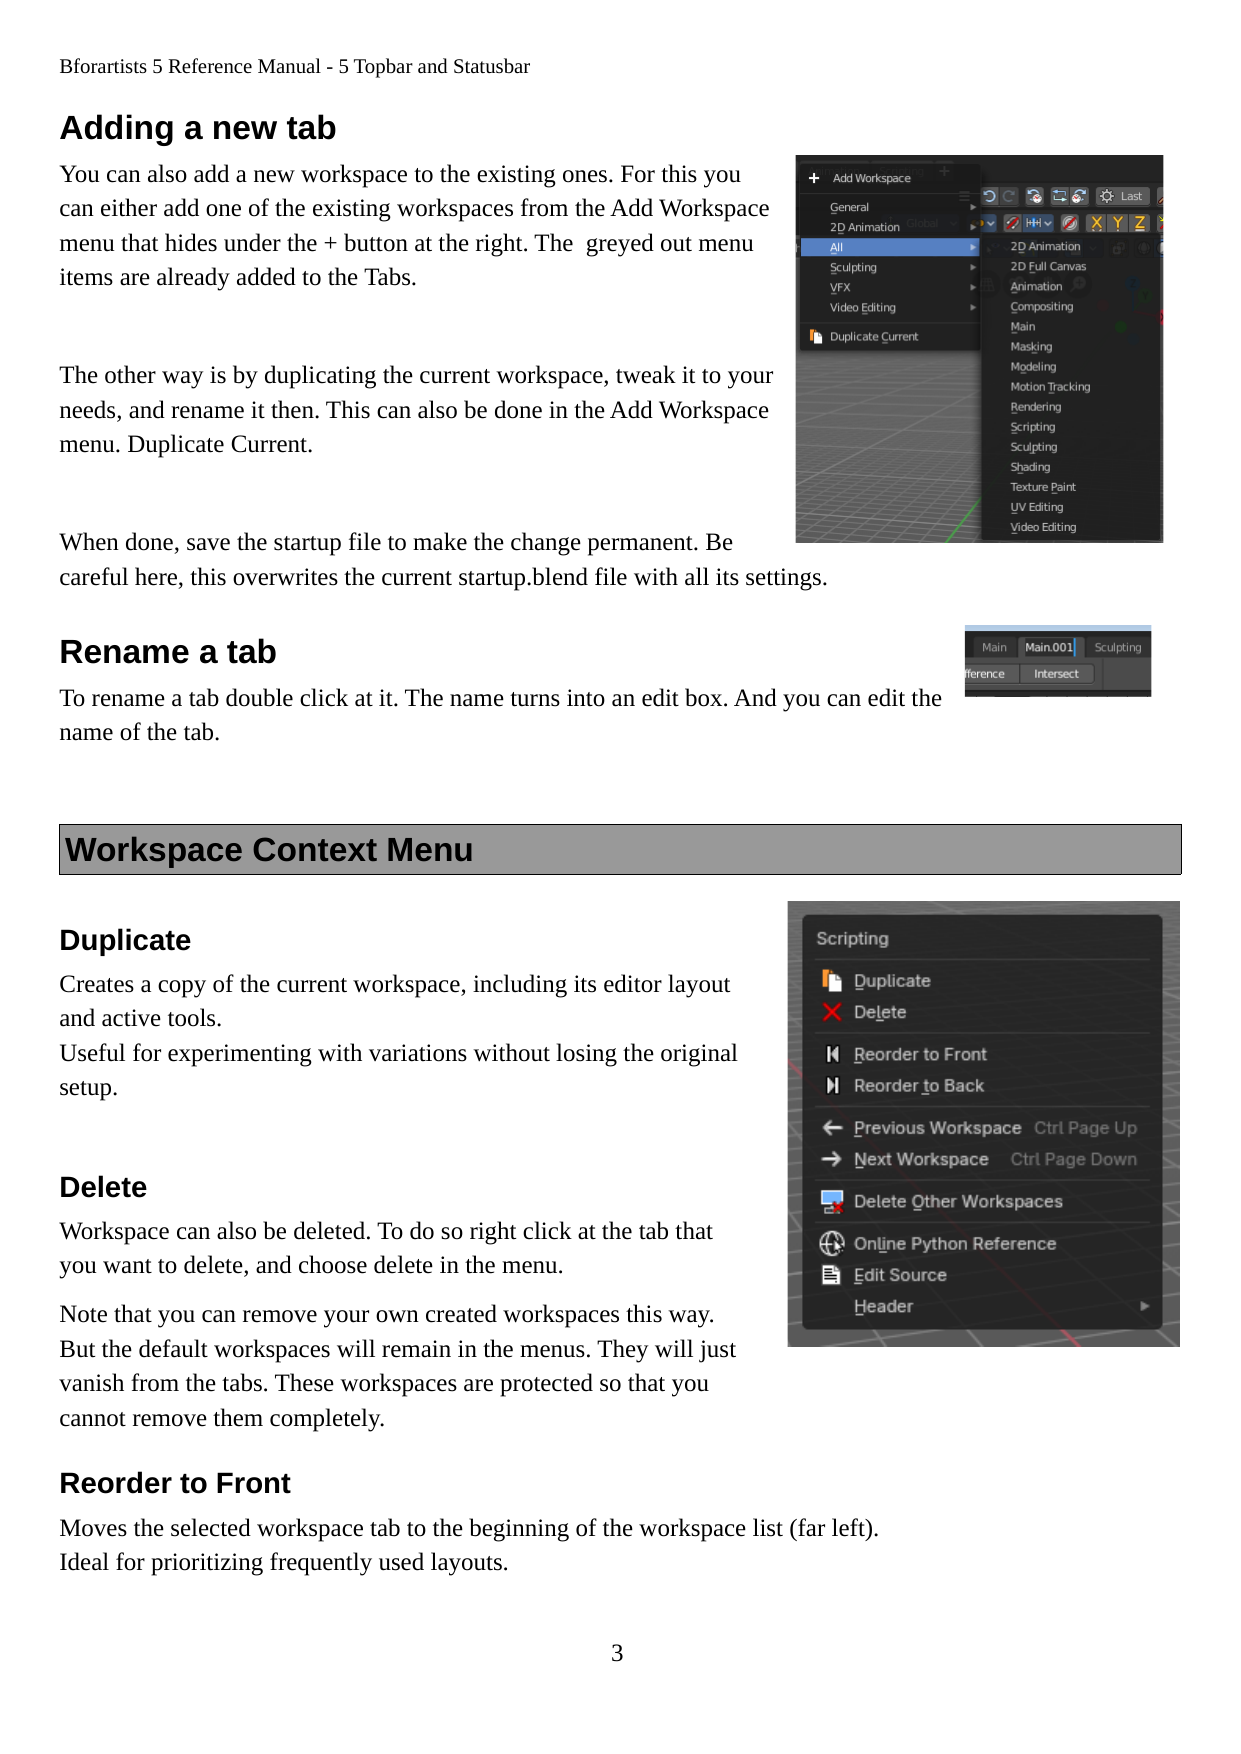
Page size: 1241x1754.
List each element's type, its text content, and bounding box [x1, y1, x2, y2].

text The other way is by duplicating the current workspace, tweak it to your needs, and rename it then. This can also be done in the Add Workspace menu. Duplicate Current. [59, 360, 795, 458]
subtitle Adding a new tab [59, 107, 1181, 146]
table_header Workspace Context Menu [60, 825, 1181, 874]
text Creates a copy of the current workspace, including its editor layout and active tools. Useful for experimenting with variations without losing the original setup. [59, 969, 787, 1101]
subtitle [1152, 632, 1181, 670]
picture [787, 901, 1180, 1347]
text Note that you can remove your own created workspaces this way. But the default workspaces will remain in the menus. They will just vanish from the tabs. These workspaces are protected so that you cannot remove them completely. [59, 1299, 1181, 1432]
text Workspace can also be deleted. To do so right click at the tab that you want to delete, and choose delete in the menu. [59, 1216, 787, 1279]
text To rename a tab double click at it. The name turns into an edit box. And you can edit the name of the tab. [59, 683, 1181, 746]
picture [964, 625, 1152, 697]
text You can also add a new workspace to the existing ones. For this you can either add one of the existing workspaces from the Add Workspace menu that hides under the + button at the right. The greyed out menu items are already added to the Tabs. [59, 159, 795, 291]
picture [795, 155, 1164, 543]
subtitle Delete [0, 1136, 787, 1203]
text Moves the selected workspace tab to the beginning of the workspace list (far left). Ideal for prioritizing frequently used layouts. [59, 1513, 1181, 1576]
subtitle Reorder to Front [59, 1466, 1181, 1500]
subtitle Duplicate [0, 889, 1181, 956]
subtitle Rename a tab [59, 632, 964, 670]
text When done, save the startup file to make the change permanent. Be careful here, this overwrites the current startup.blend file with all its settings. [59, 527, 1181, 591]
